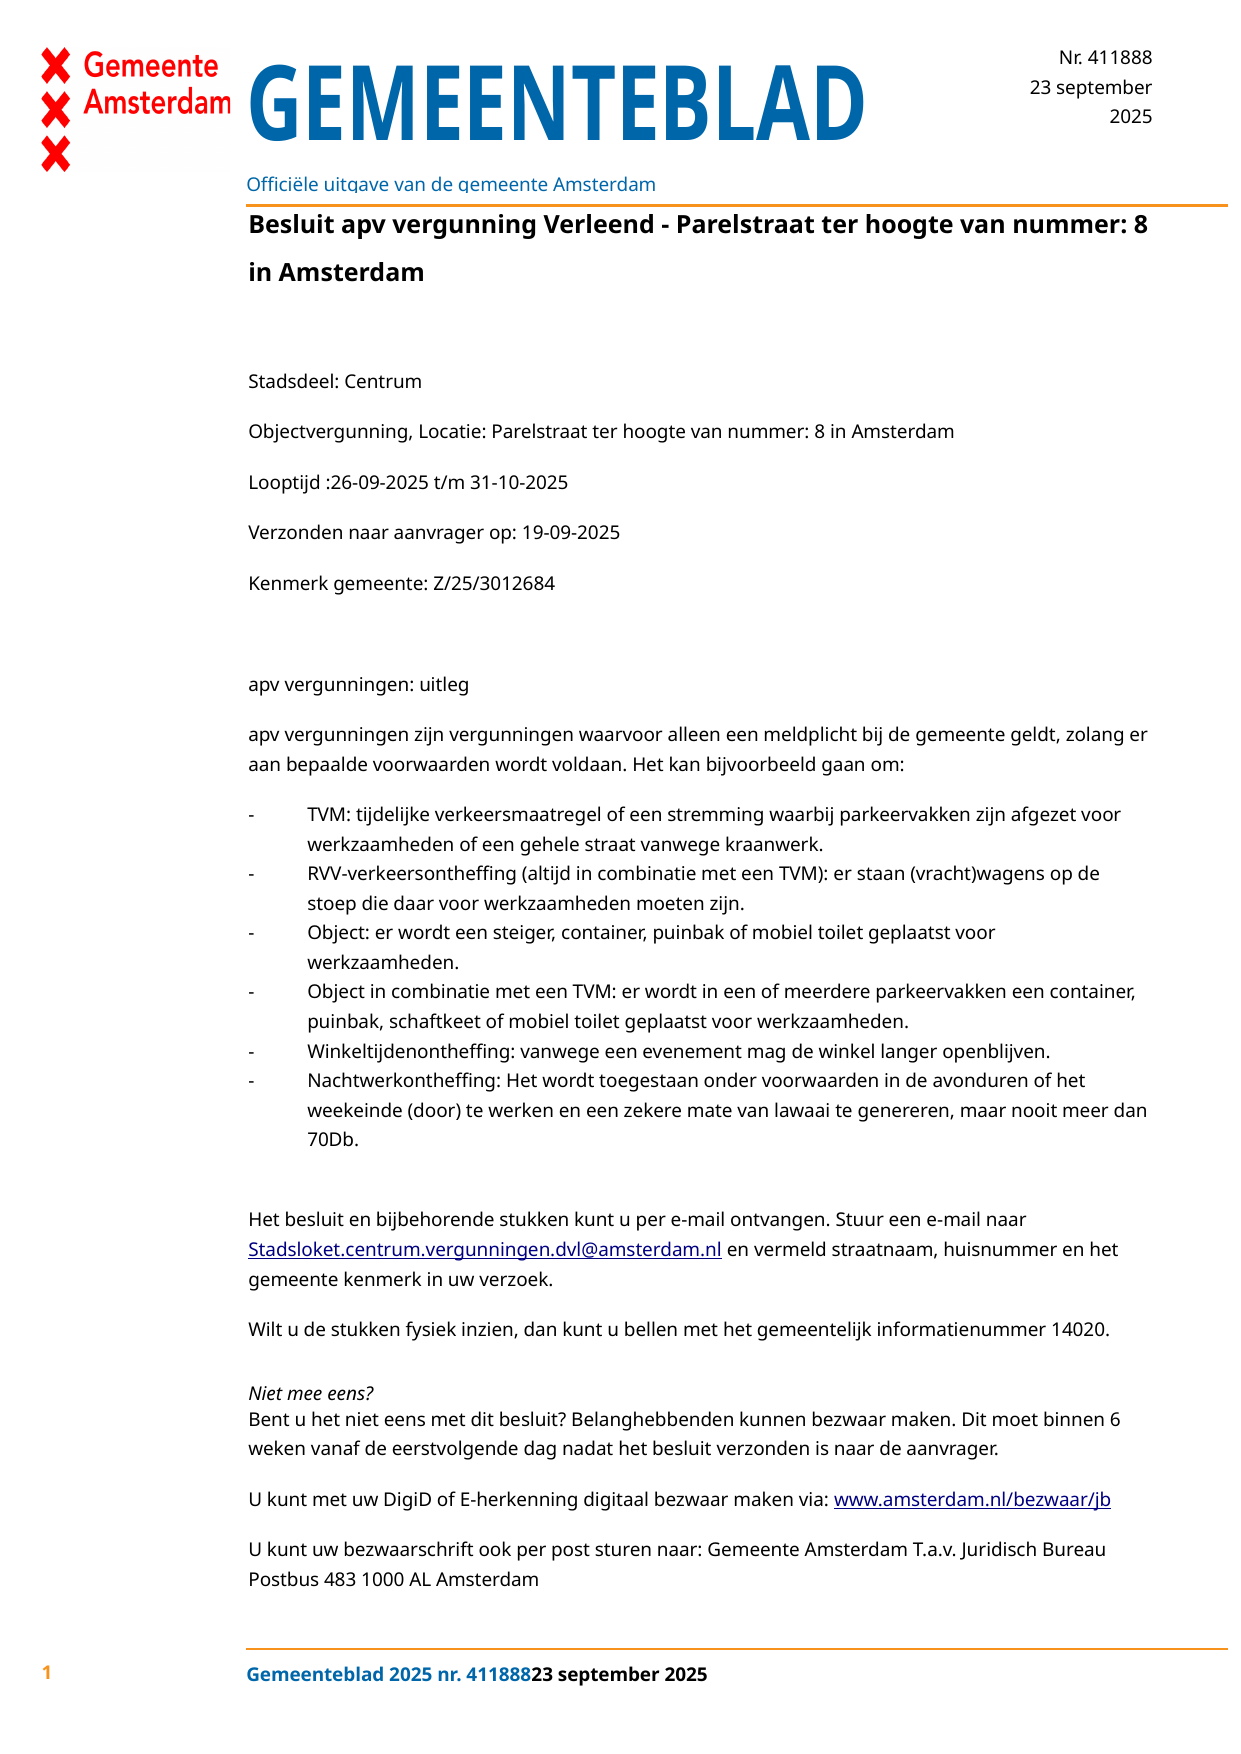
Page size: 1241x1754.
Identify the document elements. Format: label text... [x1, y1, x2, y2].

text U kunt uw bezwaarschrift ook per post sturen naar: Gemeente Amsterdam T.a.v. Juridisch Bureau Postbus 483 1000 AL Amsterdam [248, 1536, 1152, 1592]
text Besluit apv vergunning Verleend - Parelstraat ter hoogte van nummer: 8 in Amsterdam [248, 207, 1152, 288]
text Looptijd :26-09-2025 t/m 31-10-2025 [248, 469, 1152, 495]
text Kenmerk gemeente: Z/25/3012684 [248, 570, 1152, 596]
text Niet mee eens? [248, 1380, 1152, 1406]
picture [41, 47, 231, 172]
text U kunt met uw DigiD of E-herkenning digitaal bezwaar maken via: www.amsterdam.nl/bezwaar/jb [248, 1486, 1152, 1512]
text Wilt u de stukken fysiek inzien, dan kunt u bellen met het gemeentelijk informatienummer 14020. [248, 1316, 1152, 1342]
text Het besluit en bijbehorende stukken kunt u per e-mail ontvangen. Stuur een e-mail naar Stadsloket.centrum.vergunningen.dvl@amsterdam.nl en vermeld straatnaam, huisnummer en het gemeente kenmerk in uw verzoek. [248, 1207, 1152, 1292]
list Winkeltijdenontheffing: vanwege een evenement mag de winkel langer openblijven. [248, 1038, 1152, 1064]
text Objectvergunning, Locatie: Parelstraat ter hoogte van nummer: 8 in Amsterdam [248, 419, 1152, 444]
text Bent u het niet eens met dit besluit? Belanghebbenden kunnen bezwaar maken. Dit moet binnen 6 weken vanaf de eerstvolgende dag nadat het besluit verzonden is naar de aanvrager. [248, 1406, 1152, 1461]
text apv vergunningen zijn vergunningen waarvoor alleen een meldplicht bij de gemeente geldt, zolang er aan bepaalde voorwaarden wordt voldaan. Het kan bijvoorbeeld gaan om: [248, 721, 1152, 777]
text Stadsdeel: Centrum [248, 368, 1152, 394]
text Verzonden naar aanvrager op: 19-09-2025 [248, 519, 1152, 545]
list Object: er wordt een steiger, container, puinbak of mobiel toilet geplaatst voor werkzaamheden. [248, 919, 1152, 975]
list TVM: tijdelijke verkeersmaatregel of een stremming waarbij parkeervakken zijn afgezet voor werkzaamheden of een gehele straat vanwege kraanwerk. [248, 801, 1152, 857]
list RVV-verkeersontheffing (altijd in combinatie met een TVM): er staan (vracht)wagens op de stoep die daar voor werkzaamheden moeten zijn. [248, 860, 1152, 916]
text apv vergunningen: uitleg [248, 671, 1152, 697]
list Nachtwerkontheffing: Het wordt toegestaan onder voorwaarden in de avonduren of het weekeinde (door) te werken en een zekere mate van lawaai te genereren, maar nooit meer dan 70Db. [248, 1067, 1152, 1152]
list Object in combinatie met een TVM: er wordt in een of meerdere parkeervakken een container, puinbak, schaftkeet of mobiel toilet geplaatst voor werkzaamheden. [248, 979, 1152, 1034]
